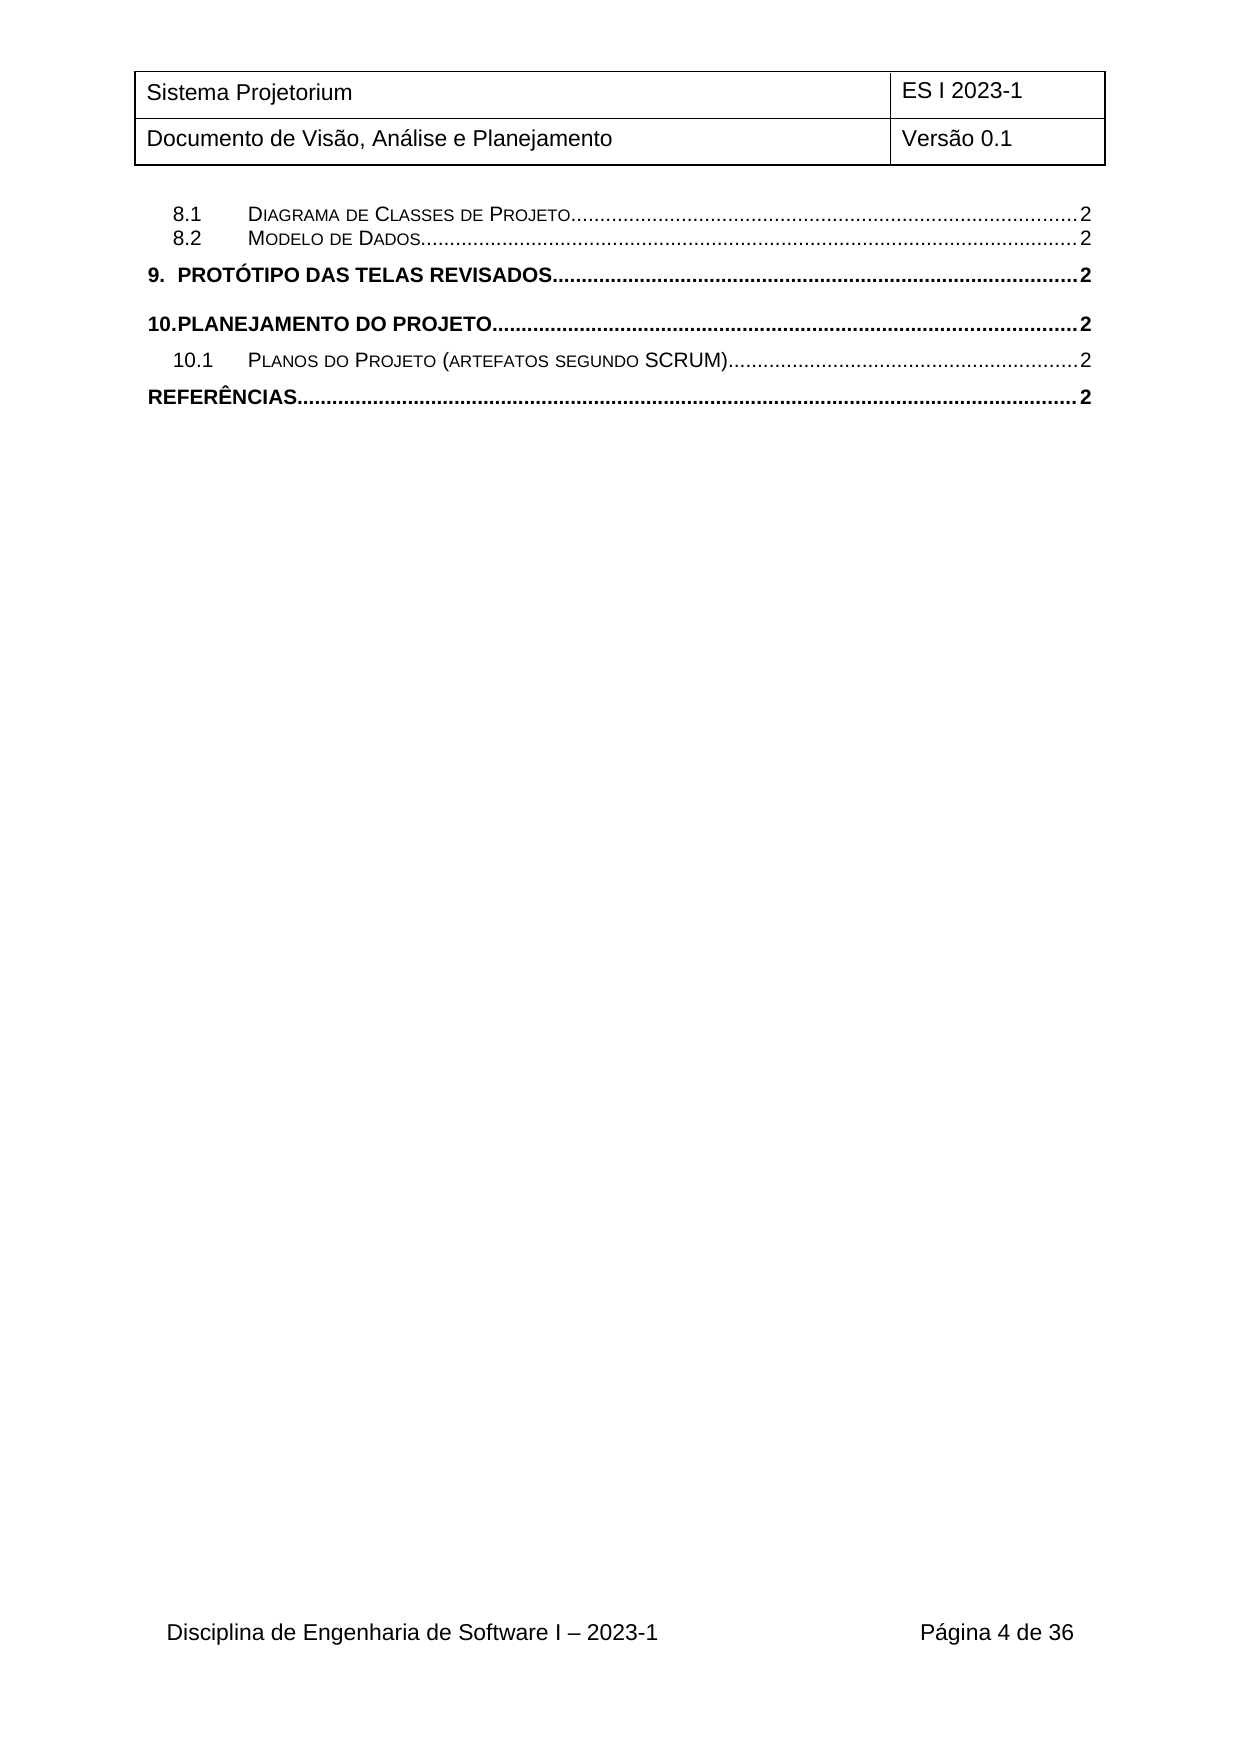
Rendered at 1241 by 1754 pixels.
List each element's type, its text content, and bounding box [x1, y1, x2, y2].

text 9. Protótipo das Telas Revisados 2 [148, 263, 1092, 287]
text 8.1 Diagrama de Classes de Projeto 2 [173, 202, 1092, 226]
text Referências 2 [148, 384, 1092, 408]
text 10. Planejamento do Projeto 2 [148, 312, 1092, 336]
text 10.1 Planos do Projeto (artefatos segundo SCRUM) 2 [173, 348, 1092, 372]
text 8.2 Modelo de Dados 2 [173, 226, 1092, 250]
